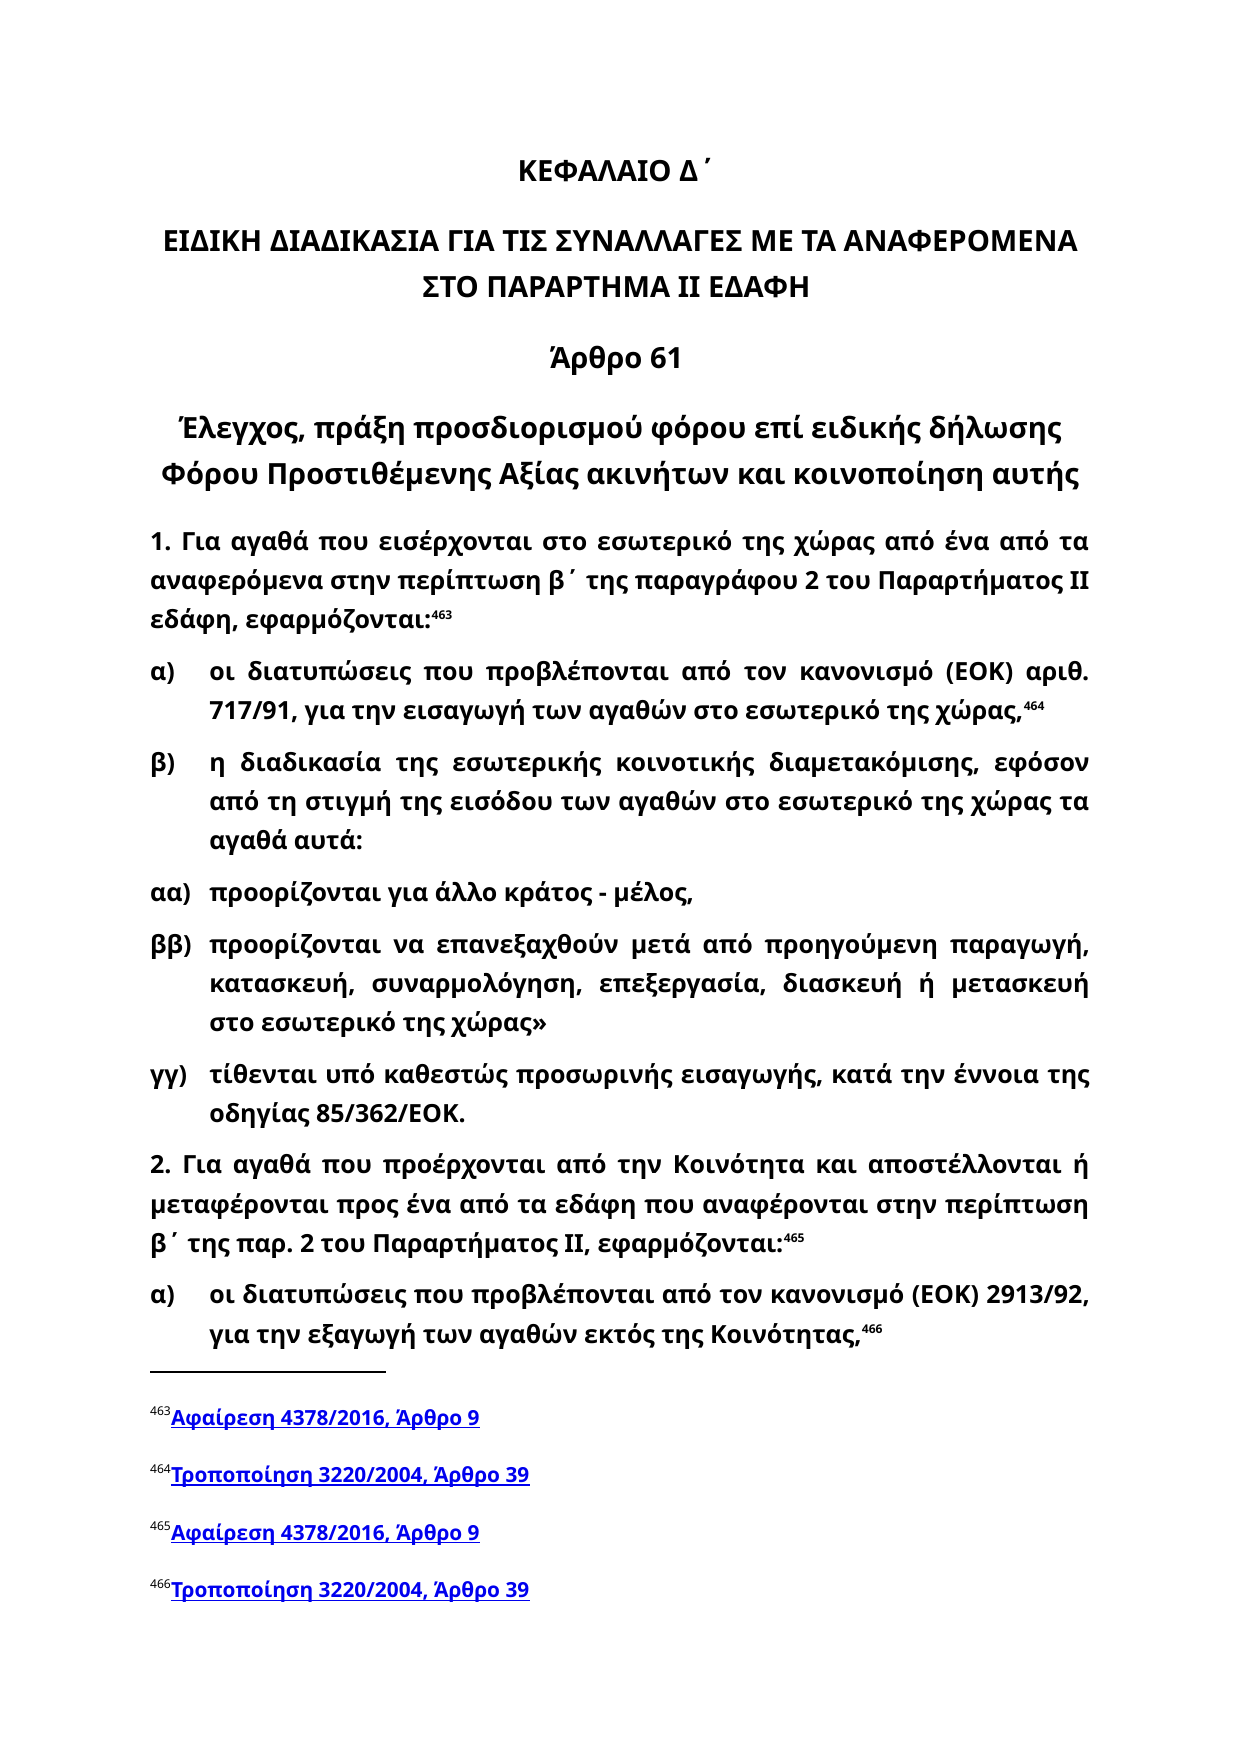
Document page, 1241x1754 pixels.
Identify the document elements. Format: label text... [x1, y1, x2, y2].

text Αφαίρεση 4378/2016, Άρθρο 9 [150, 1403, 1090, 1431]
text Τροποποίηση 3220/2004, Άρθρο 39 [150, 1460, 1090, 1489]
subtitle ΚΕΦΑΛΑΙΟ Δ΄ [150, 150, 1090, 190]
text 2. Για αγαθά που προέρχονται από την Κοινότητα και αποστέλλονται ή μεταφέρονται προς ένα από τα εδάφη που αναφέρονται στην περίπτωση β΄ της παρ. 2 του Παραρτήματος II, εφαρμόζονται: [150, 1147, 1090, 1259]
text Τροποποίηση 3220/2004, Άρθρο 39 [150, 1576, 1090, 1604]
list β) η διαδικασία της εσωτερικής κοινοτικής διαμετακόμισης, εφόσον από τη στιγμή της εισόδου των αγαθών στο εσωτερικό της χώρας τα αγαθά αυτά: [150, 744, 1090, 857]
list α) οι διατυπώσεις που προβλέπονται από τον κανονισμό (ΕΟΚ) 2913/92, για την εξαγωγή των αγαθών εκτός της Κοινότητας, [150, 1277, 1090, 1350]
list α) οι διατυπώσεις που προβλέπονται από τον κανονισμό (ΕΟΚ) αριθ. 717/91, για την εισαγωγή των αγαθών στο εσωτερικό της χώρας, [150, 654, 1090, 727]
subtitle Άρθρο 61 [150, 337, 1090, 377]
text Αφαίρεση 4378/2016, Άρθρο 9 [150, 1518, 1090, 1546]
subtitle Έλεγχος, πράξη προσδιορισμού φόρου επί ειδικής δήλωσης Φόρου Προστιθέμενης Αξίας ακινήτων και κοινοποίηση αυτής [150, 407, 1090, 493]
list αα) προορίζονται για άλλο κράτος - μέλος, [150, 874, 1090, 909]
list γγ) τίθενται υπό καθεστώς προσωρινής εισαγωγής, κατά την έννοια της οδηγίας 85/362/ΕΟΚ. [150, 1056, 1090, 1129]
subtitle ΕΙΔΙΚΗ ΔΙΑΔΙΚΑΣΙΑ ΓΙΑ ΤΙΣ ΣΥΝΑΛΛΑΓΕΣ ΜΕ ΤΑ ΑΝΑΦΕΡΟΜΕΝΑ ΣΤΟ ΠΑΡΑΡΤΗΜΑ II ΕΔΑΦΗ [150, 221, 1090, 306]
list ββ) προορίζονται να επανεξαχθούν μετά από προηγούμενη παραγωγή, κατασκευή, συναρμολόγηση, επεξεργασία, διασκευή ή μετασκευή στο εσωτερικό της χώρας» [150, 926, 1090, 1039]
text 1. Για αγαθά που εισέρχονται στο εσωτερικό της χώρας από ένα από τα αναφερόμενα στην περίπτωση β΄ της παραγράφου 2 του Παραρτήματος II εδάφη, εφαρμόζονται: [150, 524, 1090, 636]
